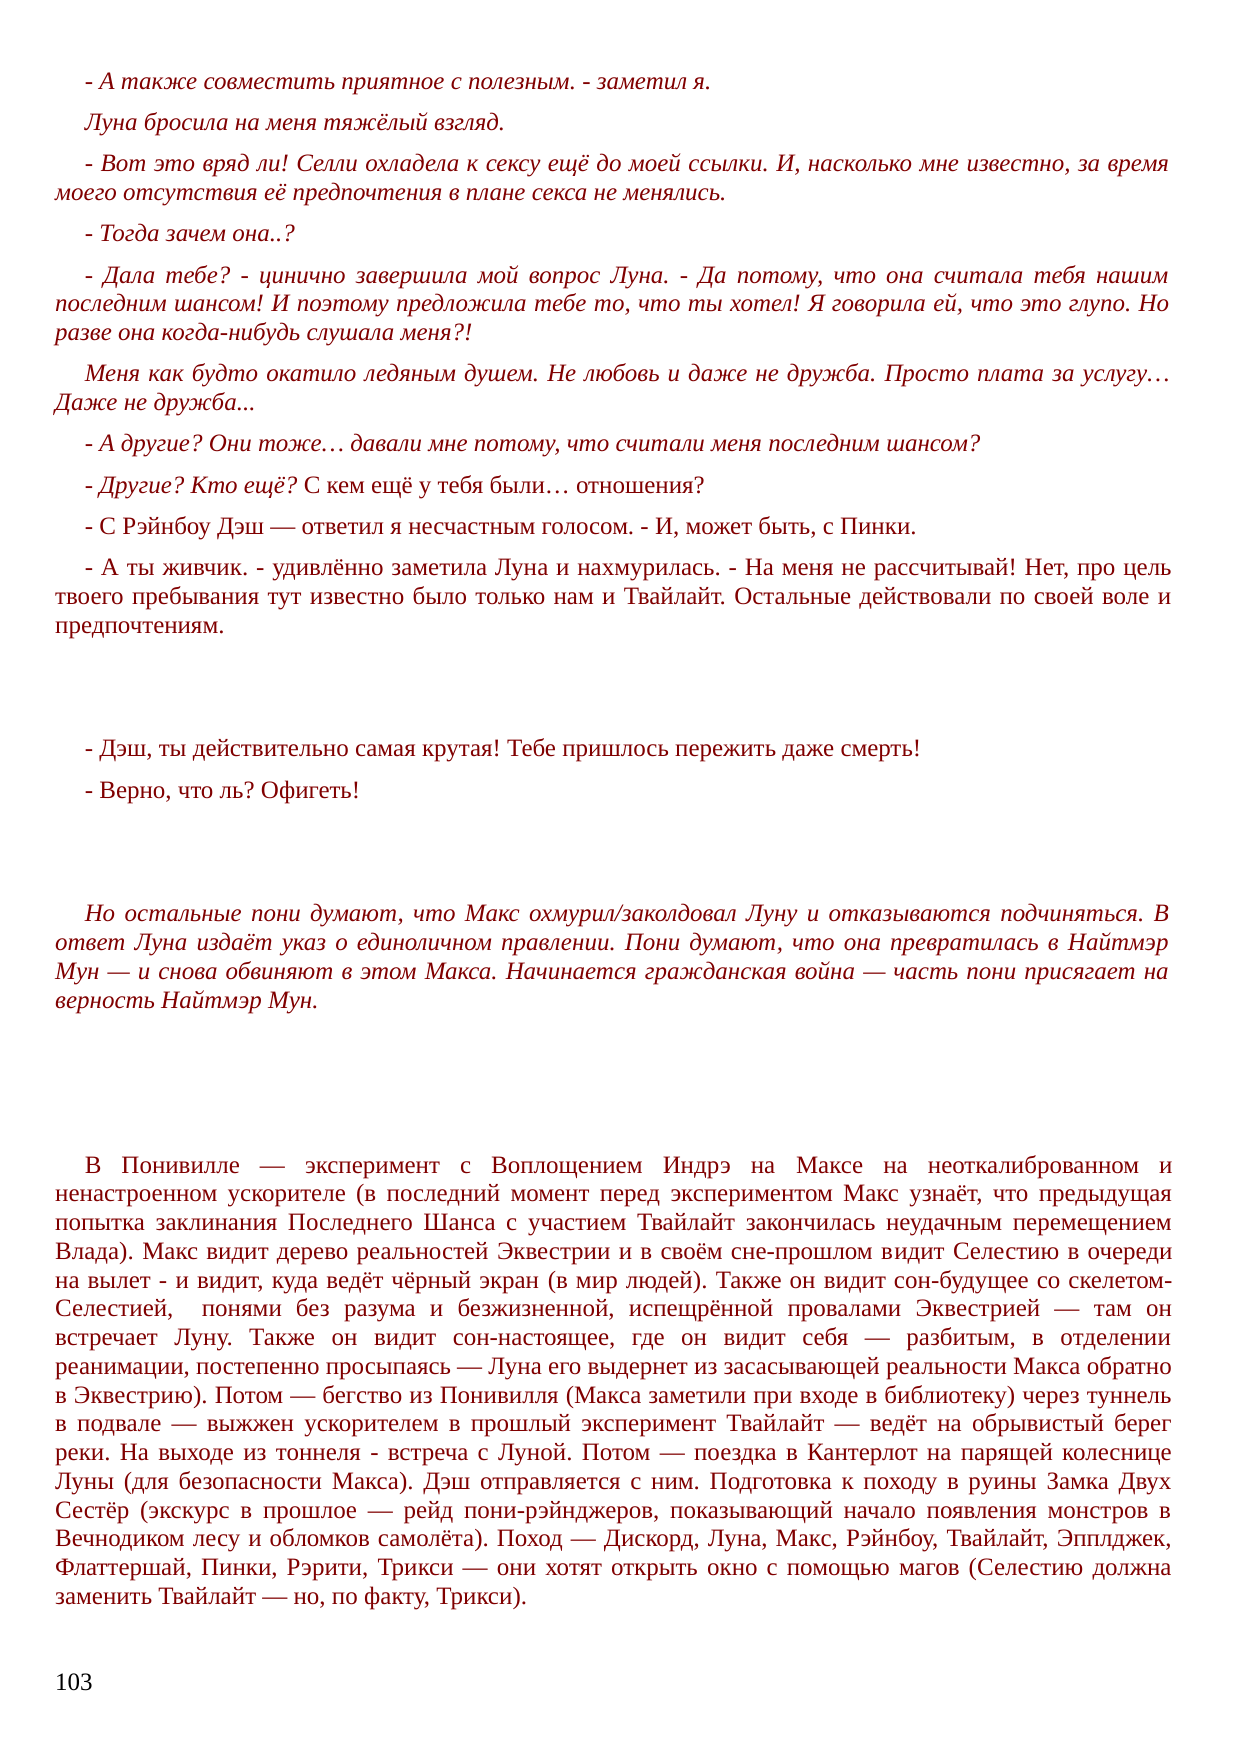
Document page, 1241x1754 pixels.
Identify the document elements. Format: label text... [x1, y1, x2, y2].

text - Вот это вряд ли! Селли охладела к сексу ещё до моей ссылки. И, насколько мне известно, за время моего отсутствия её предпочтения в плане секса не менялись. [55, 148, 1173, 206]
text - А другие? Они тоже… давали мне потому, что считали меня последним шансом? [55, 428, 1173, 457]
text В Понивилле — эксперимент с Воплощением Индрэ на Максе на неоткалиброванном и ненастроенном ускорителе (в последний момент перед экспериментом Макс узнаёт, что предыдущая попытка заклинания Последнего Шанса с участием Твайлайт закончилась неудачным перемещением Влада). Макс видит дерево реальностей Эквестрии и в своём сне-прошлом видит Селестию в очереди на вылет - и видит, куда ведёт чёрный экран (в мир людей). Также он видит сон-будущее со скелетом-Селестией, понями без разума и безжизненной, испещрённой провалами Эквестрией — там он встречает Луну. Также он видит сон-настоящее, где он видит себя — разбитым, в отделении реанимации, постепенно просыпаясь — Луна его выдернет из засасывающей реальности Макса обратно в Эквестрию). Потом — бегство из Понивилля (Макса заметили при входе в библиотеку) через туннель в подвале — выжжен ускорителем в прошлый эксперимент Твайлайт — ведёт на обрывистый берег реки. На выходе из тоннеля - встреча с Луной. Потом — поездка в Кантерлот на парящей колеснице Луны (для безопасности Макса). Дэш отправляется с ним. Подготовка к походу в руины Замка Двух Сестёр (экскурс в прошлое — рейд пони-рэйнджеров, показывающий начало появления монстров в Вечнодиком лесу и обломков самолёта). Поход — Дискорд, Луна, Макс, Рэйнбоу, Твайлайт, Эпплджек, Флаттершай, Пинки, Рэрити, Трикси — они хотят открыть окно с помощью магов (Селестию должна заменить Твайлайт — но, по факту, Трикси). [55, 1150, 1173, 1610]
text - Дала тебе? - цинично завершила мой вопрос Луна. - Да потому, что она считала тебя нашим последним шансом! И поэтому предложила тебе то, что ты хотел! Я говорила ей, что это глупо. Но разве она когда-нибудь слушала меня?! [55, 260, 1173, 346]
text Луна бросила на меня тяжёлый взгляд. [55, 107, 1173, 136]
text - С Рэйнбоу Дэш — ответил я несчастным голосом. - И, может быть, с Пинки. [55, 511, 1173, 540]
text - Дэш, ты действительно самая крутая! Тебе пришлось пережить даже смерть! [55, 733, 1173, 762]
text - Тогда зачем она..? [55, 218, 1173, 247]
text - А также совместить приятное с полезным. - заметил я. [55, 66, 1173, 95]
text - Другие? Кто ещё? С кем ещё у тебя были… отношения? [55, 470, 1173, 498]
text - А ты живчик. - удивлённо заметила Луна и нахмурилась. - На меня не рассчитывай! Нет, про цель твоего пребывания тут известно было только нам и Твайлайт. Остальные действовали по своей воле и предпочтениям. [55, 552, 1173, 638]
text Меня как будто окатило ледяным душем. Не любовь и даже не дружба. Просто плата за услугу… Даже не дружба... [55, 358, 1173, 416]
text - Верно, что ль? Офигеть! [55, 775, 1173, 803]
text Но остальные пони думают, что Макс охмурил/заколдовал Луну и отказываются подчиняться. В ответ Луна издаёт указ о единоличном правлении. Пони думают, что она превратилась в Найтмэр Мун — и снова обвиняют в этом Макса. Начинается гражданская война — часть пони присягает на верность Найтмэр Мун. [55, 898, 1173, 1013]
